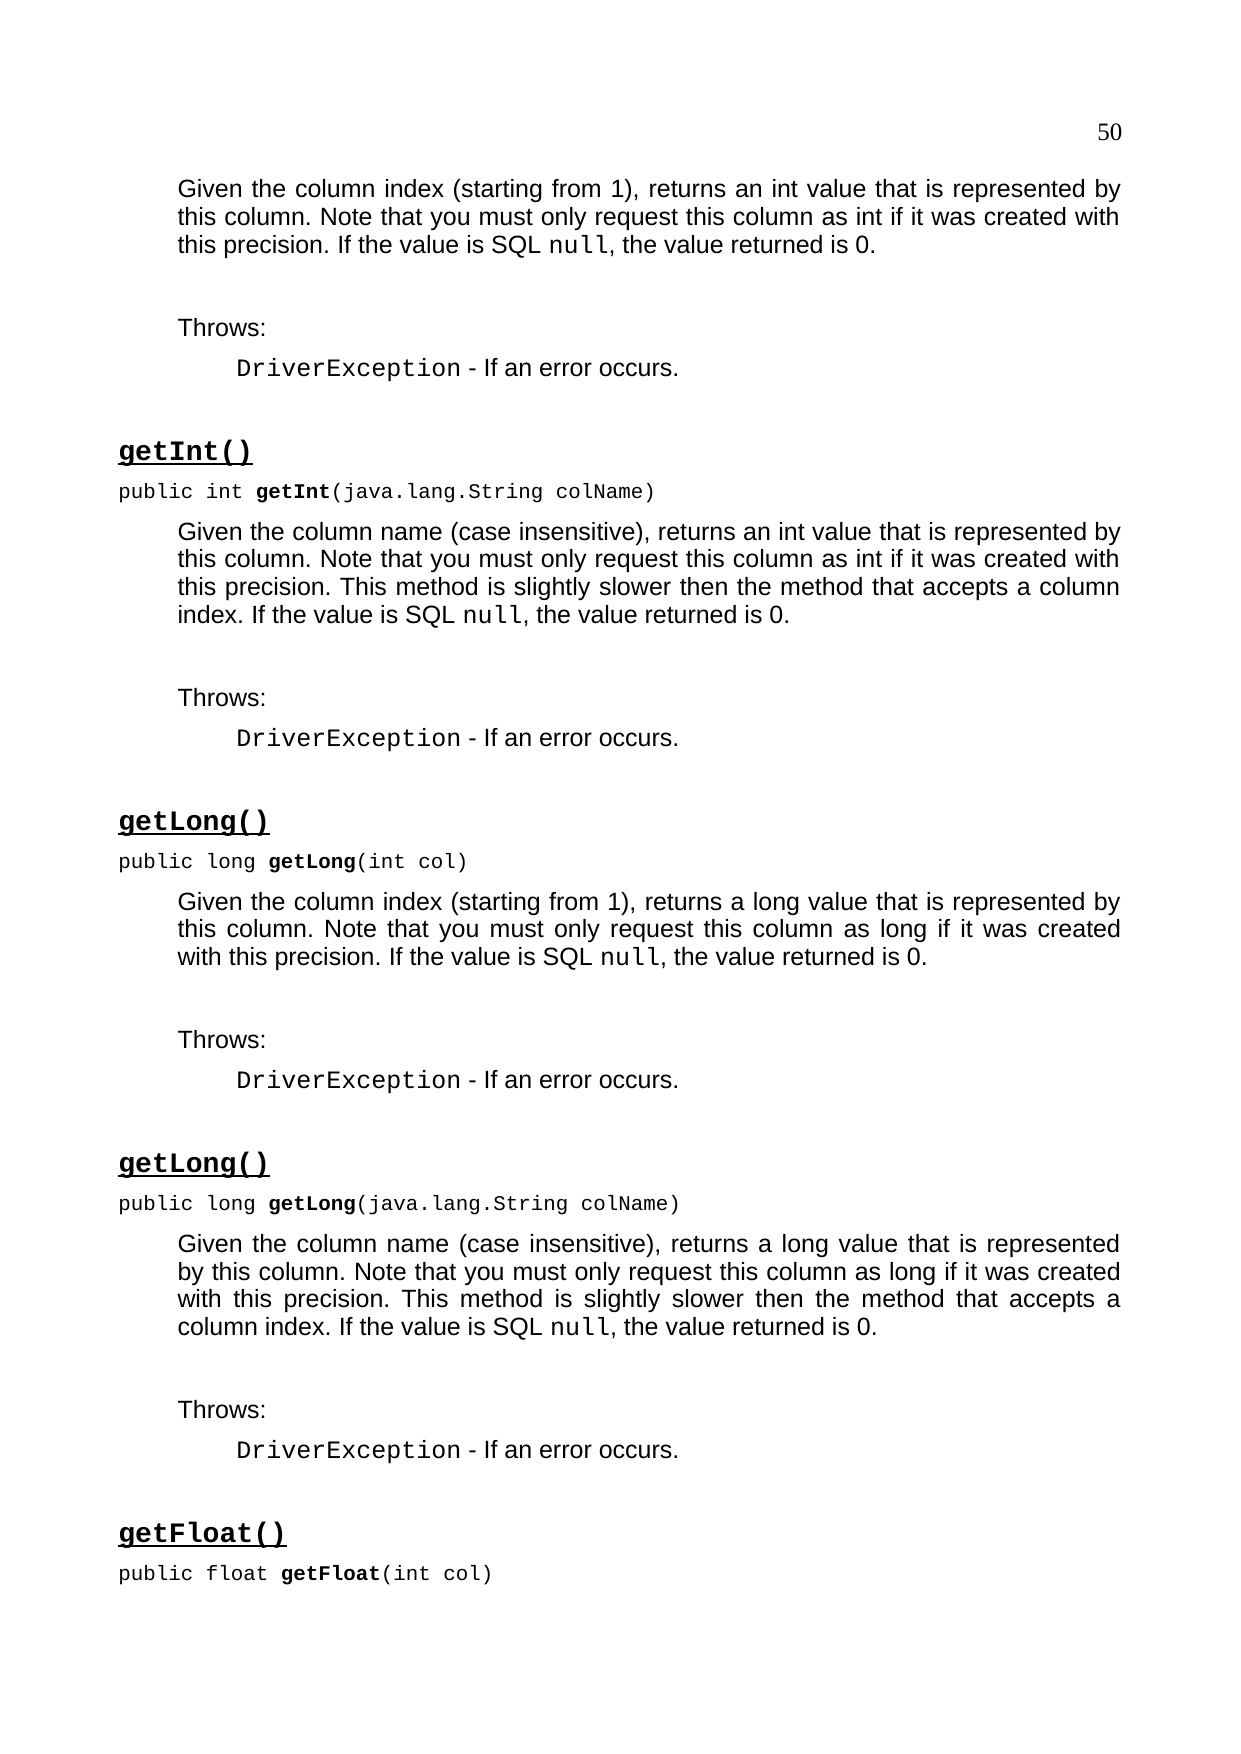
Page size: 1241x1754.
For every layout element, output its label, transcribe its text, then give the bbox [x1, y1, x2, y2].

subtitle getInt() [118, 437, 1122, 469]
list DriverException - If an error occurs. [236, 1066, 1122, 1096]
list DriverException - If an error occurs. [236, 354, 1122, 384]
text public long getLong(java.lang.String colName) [118, 1193, 1122, 1217]
list Given the column index (starting from 1), returns a long value that is represented by this column. Note that you must only request this column as long if it was created with this precision. If the value is SQL null, the value returned is 0. [177, 887, 1122, 973]
text Throws: [118, 1396, 1122, 1424]
text public int getInt(java.lang.String colName) [118, 481, 1122, 505]
list Given the column name (case insensitive), returns a long value that is represented by this column. Note that you must only request this column as long if it was created with this precision. This method is slightly slower then the method that accepts a column index. If the value is SQL null, the value returned is 0. [177, 1229, 1122, 1343]
text Throws: [118, 1026, 1122, 1054]
text Throws: [118, 684, 1122, 712]
list DriverException - If an error occurs. [236, 1436, 1122, 1466]
subtitle getLong() [118, 807, 1122, 839]
subtitle getFloat() [118, 1519, 1122, 1551]
text Throws: [118, 314, 1122, 342]
list Given the column index (starting from 1), returns an int value that is represented by this column. Note that you must only request this column as int if it was created with this precision. If the value is SQL null, the value returned is 0. [177, 175, 1122, 261]
text public float getFloat(int col) [118, 1563, 1122, 1587]
text public long getLong(int col) [118, 851, 1122, 875]
subtitle getLong() [118, 1149, 1122, 1181]
list DriverException - If an error occurs. [236, 724, 1122, 754]
list Given the column name (case insensitive), returns an int value that is represented by this column. Note that you must only request this column as int if it was created with this precision. This method is slightly slower then the method that accepts a column index. If the value is SQL null, the value returned is 0. [177, 517, 1122, 631]
